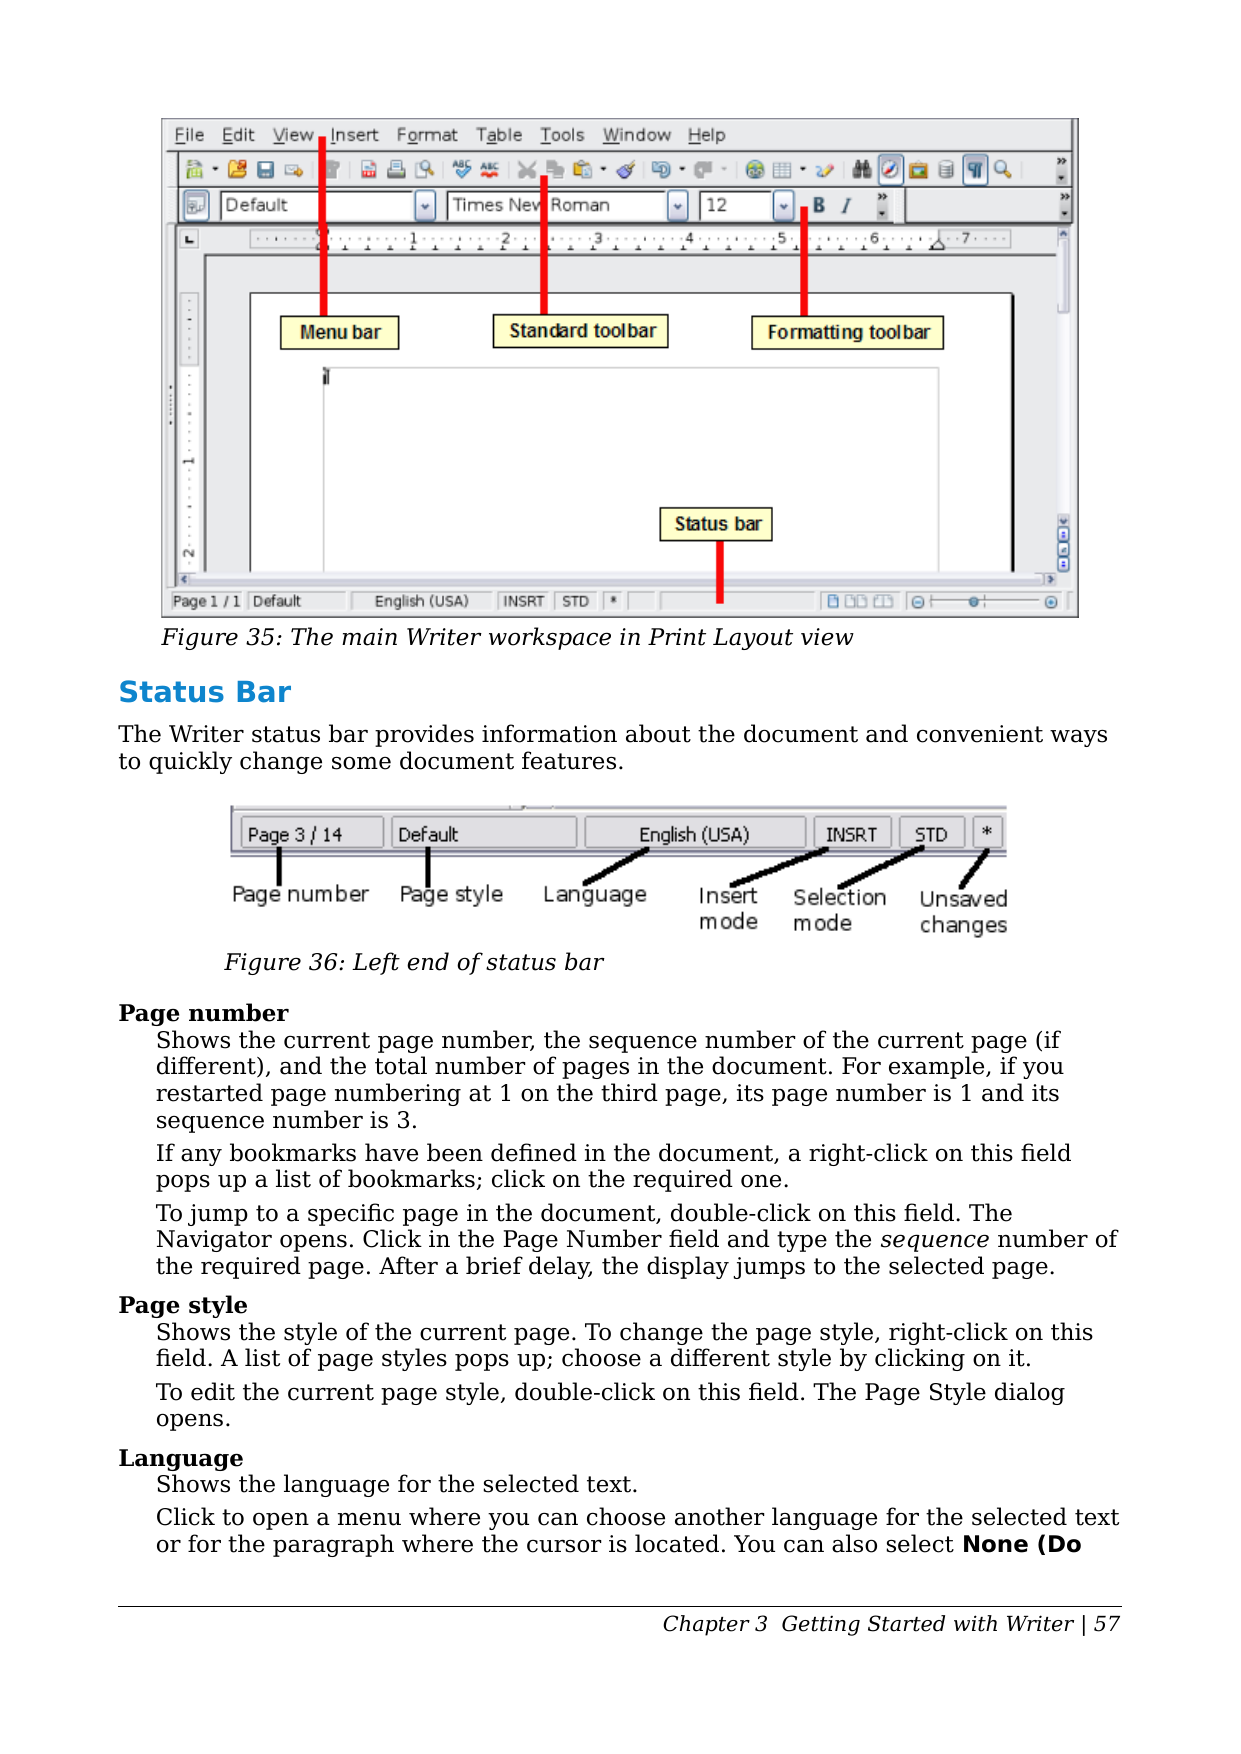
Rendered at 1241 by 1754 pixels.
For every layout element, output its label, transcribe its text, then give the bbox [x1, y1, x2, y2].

text Figure 35: The main Writer workspace in Print Layout view [161, 624, 1079, 651]
text Shows the style of the current page. To change the page style, right-click on this field. A list of page styles pops up; choose a different style by clicking on it. [156, 1319, 1122, 1372]
picture [224, 800, 1017, 943]
text Click to open a menu where you can choose another language for the selected text or for the paragraph where the cursor is located. You can also select None (Do [156, 1504, 1122, 1558]
text Language [118, 1444, 1122, 1471]
text Shows the current page number, the sequence number of the current page (if different), and the total number of pages in the document. For example, if you restarted page numbering at 1 on the third page, its page number is 1 and its sequence number is 3. [156, 1027, 1122, 1133]
text Figure 36: Left end of status bar [224, 949, 1016, 976]
picture [161, 118, 1079, 618]
text Shows the language for the selected text. [156, 1471, 1122, 1498]
text Page number [118, 1000, 1122, 1027]
subtitle Status Bar [118, 675, 1122, 709]
text If any bookmarks have been defined in the document, a right-click on this field pops up a list of bookmarks; click on the required one. [156, 1140, 1122, 1193]
text Page style [118, 1292, 1122, 1319]
text To jump to a specific page in the document, double-click on this field. The Navigator opens. Click in the Page Number field and type the sequence number of the required page. After a brief delay, the display jumps to the selected page. [156, 1200, 1122, 1280]
text The Writer status bar provides information about the document and convenient ways to quickly change some document features. [118, 722, 1122, 775]
text To edit the current page style, double-click on this field. The Page Style dialog opens. [156, 1379, 1122, 1432]
